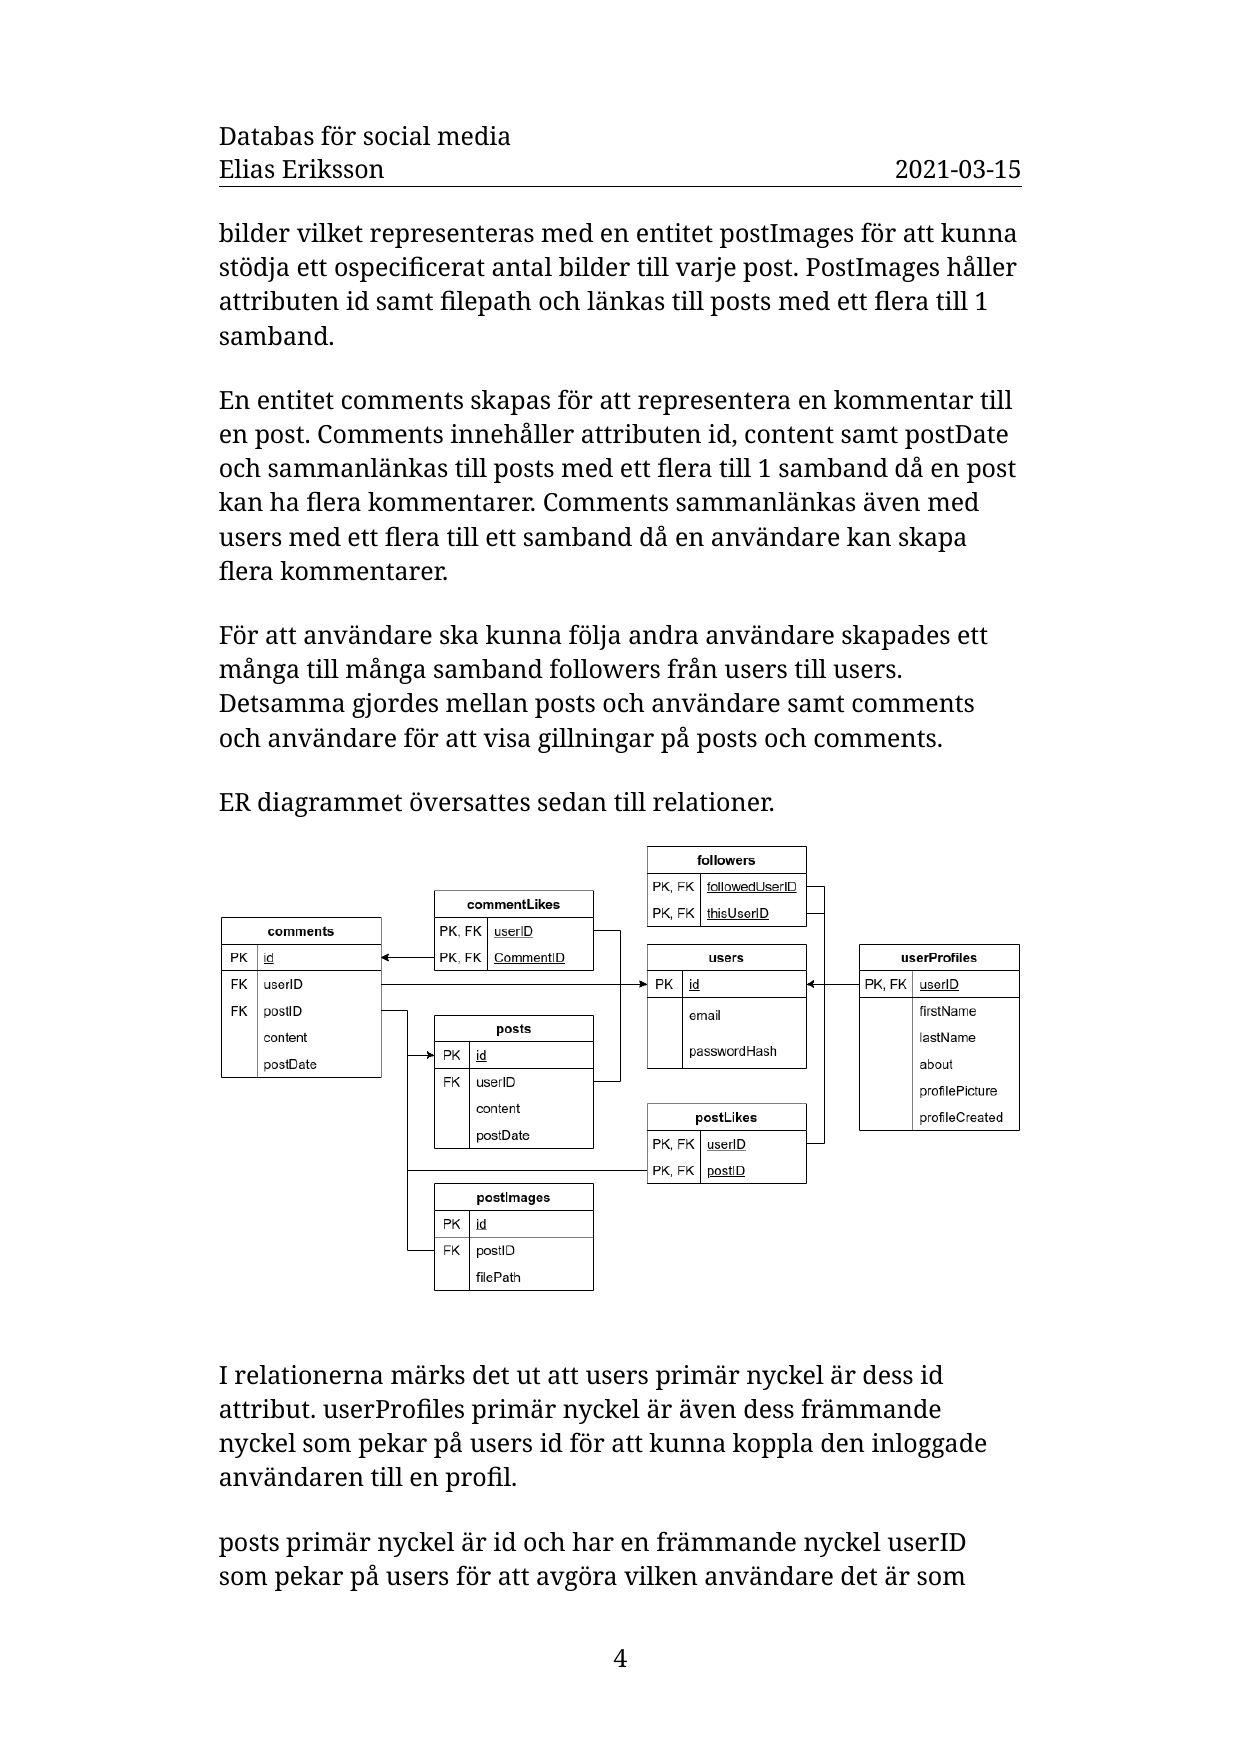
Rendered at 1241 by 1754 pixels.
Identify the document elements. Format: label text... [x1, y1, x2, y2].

text I relationerna märks det ut att users primär nyckel är dess id attribut. userProfiles primär nyckel är även dess främmande nyckel som pekar på users id för att kunna koppla den inloggade användaren till en profil. [218, 1357, 1022, 1494]
text En entitet comments skapas för att representera en kommentar till en post. Comments innehåller attributen id, content samt postDate och sammanlänkas till posts med ett flera till 1 samband då en post kan ha flera kommentarer. Comments sammanlänkas även med users med ett flera till ett samband då en användare kan skapa flera kommentarer. [218, 383, 1022, 587]
text För att användare ska kunna följa andra användare skapades ett många till många samband followers från users till users. Detsamma gjordes mellan posts och användare samt comments och användare för att visa gillningar på posts och comments. [218, 618, 1022, 754]
text ER diagrammet översattes sedan till relationer. [218, 785, 1022, 819]
picture [218, 843, 1022, 1293]
text bilder vilket representeras med en entitet postImages för att kunna stödja ett ospecificerat antal bilder till varje post. PostImages håller attributen id samt filepath och länkas till posts med ett flera till 1 samband. [218, 216, 1022, 352]
text posts primär nyckel är id och har en främmande nyckel userID som pekar på users för att avgöra vilken användare det är som [218, 1524, 1022, 1593]
